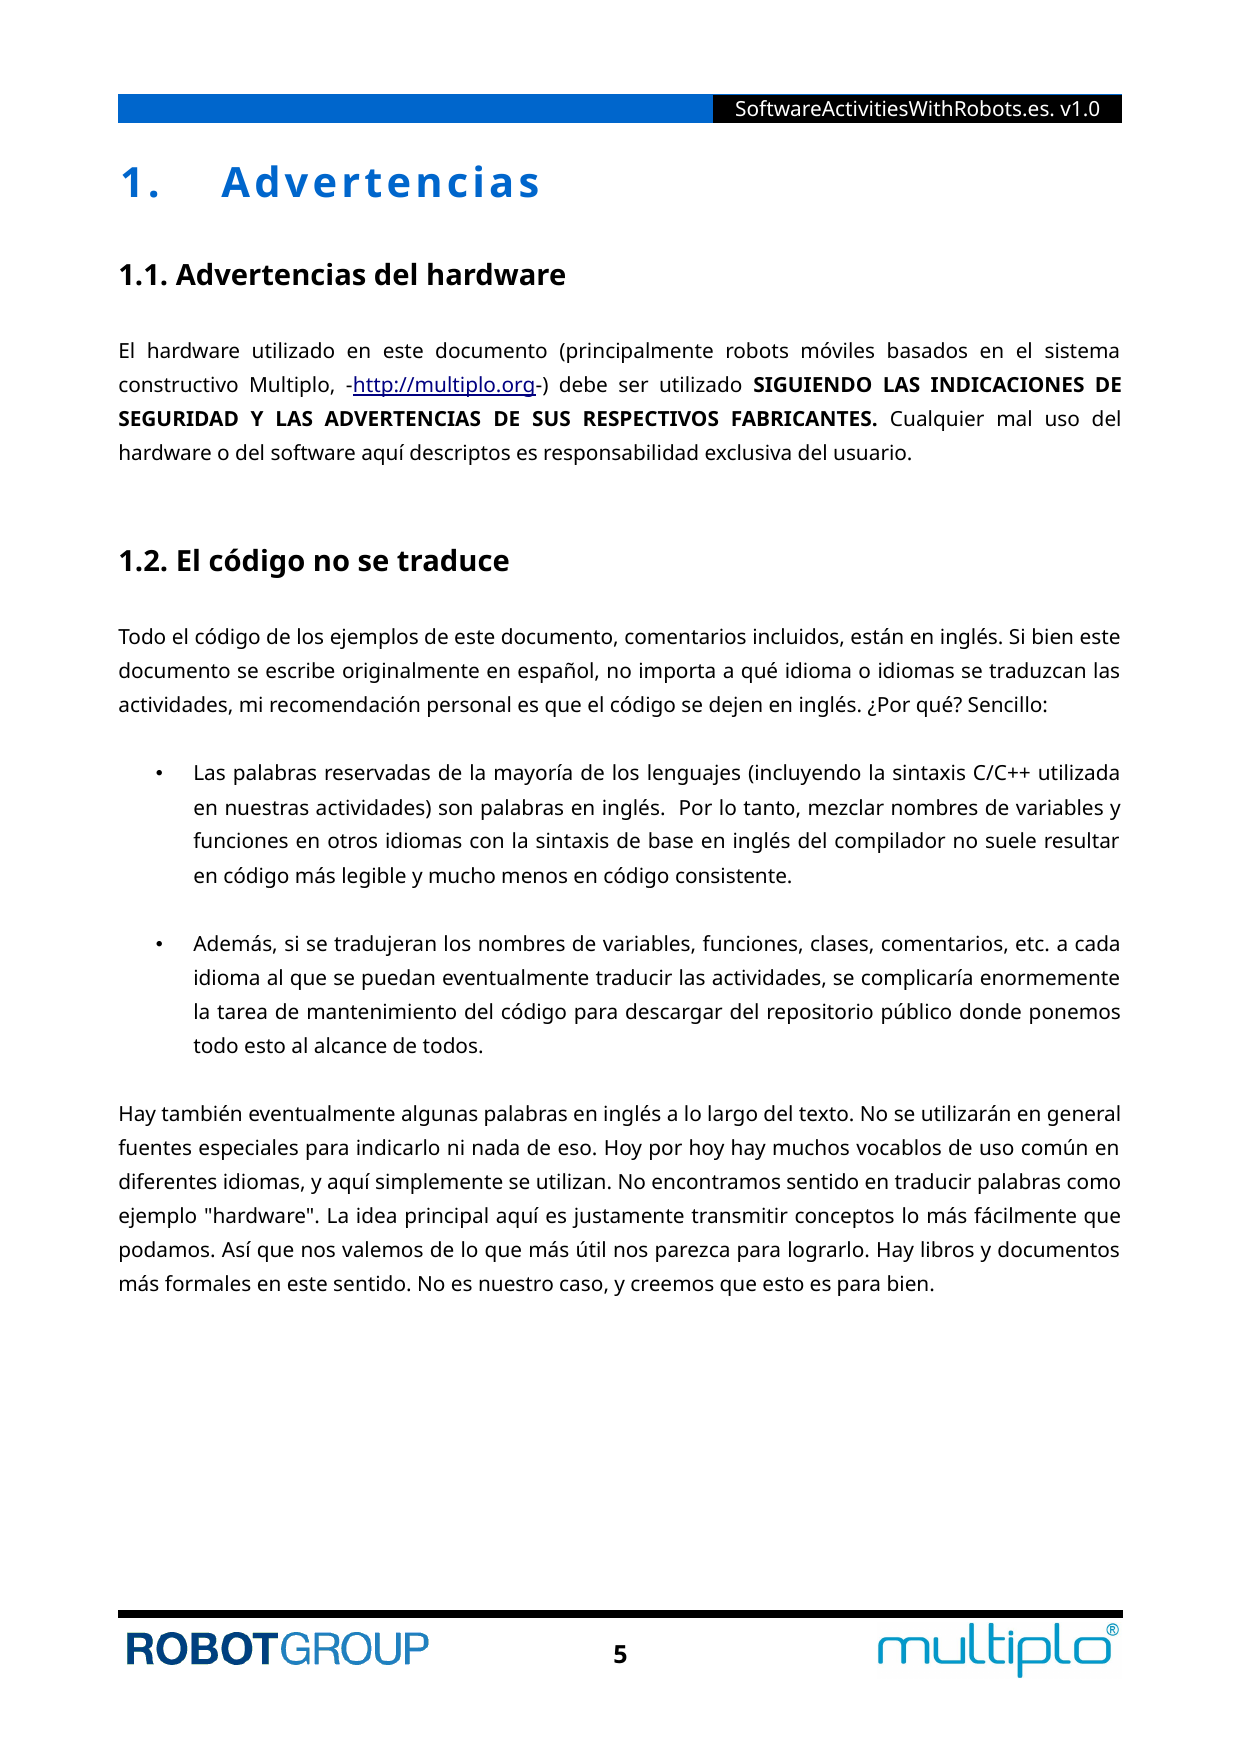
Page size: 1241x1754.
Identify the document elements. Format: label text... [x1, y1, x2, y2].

text 1.2. El código no se traduce [118, 541, 1122, 580]
picture [877, 1622, 1123, 1679]
text Todo el código de los ejemplos de este documento, comentarios incluidos, están en inglés. Si bien este documento se escribe originalmente en español, no importa a qué idioma o idiomas se traduzcan las actividades, mi recomendación personal es que el código se dejen en inglés. ¿Por qué? Sencillo: [118, 622, 1122, 719]
list Además, si se tradujeran los nombres de variables, funciones, clases, comentarios, etc. a cada idioma al que se puedan eventualmente traducir las actividades, se complicaría enormemente la tarea de mantenimiento del código para descargar del repositorio público donde ponemos todo esto al alcance de todos. [156, 929, 1122, 1059]
text 1. Advertencias [120, 152, 1122, 209]
text Hay también eventualmente algunas palabras en inglés a lo largo del texto. No se utilizarán en general fuentes especiales para indicarlo ni nada de eso. Hoy por hoy hay muchos vocablos de uso común en diferentes idiomas, y aquí simplemente se utilizan. No encontramos sentido en traducir palabras como ejemplo "hardware". La idea principal aquí es justamente transmitir conceptos lo más fácilmente que podamos. Así que nos valemos de lo que más útil nos parezca para lograrlo. Hay libros y documentos más formales en este sentido. No es nuestro caso, y creemos que esto es para bien. [118, 1099, 1122, 1298]
text 1.1. Advertencias del hardware [118, 254, 1122, 294]
text El hardware utilizado en este documento (principalmente robots móviles basados en el sistema constructivo Multiplo, -http://multiplo.org-) debe ser utilizado SIGUIENDO LAS INDICACIONES DE SEGURIDAD Y LAS ADVERTENCIAS de sus respectivos fabricantes. Cualquier mal uso del hardware o del software aquí descriptos es responsabilidad exclusiva del usuario. [118, 336, 1122, 467]
picture [118, 1622, 434, 1673]
list Las palabras reservadas de la mayoría de los lenguajes (incluyendo la sintaxis C/C++ utilizada en nuestras actividades) son palabras en inglés. Por lo tanto, mezclar nombres de variables y funciones en otros idiomas con la sintaxis de base en inglés del compilador no suele resultar en código más legible y mucho menos en código consistente. [156, 758, 1122, 889]
